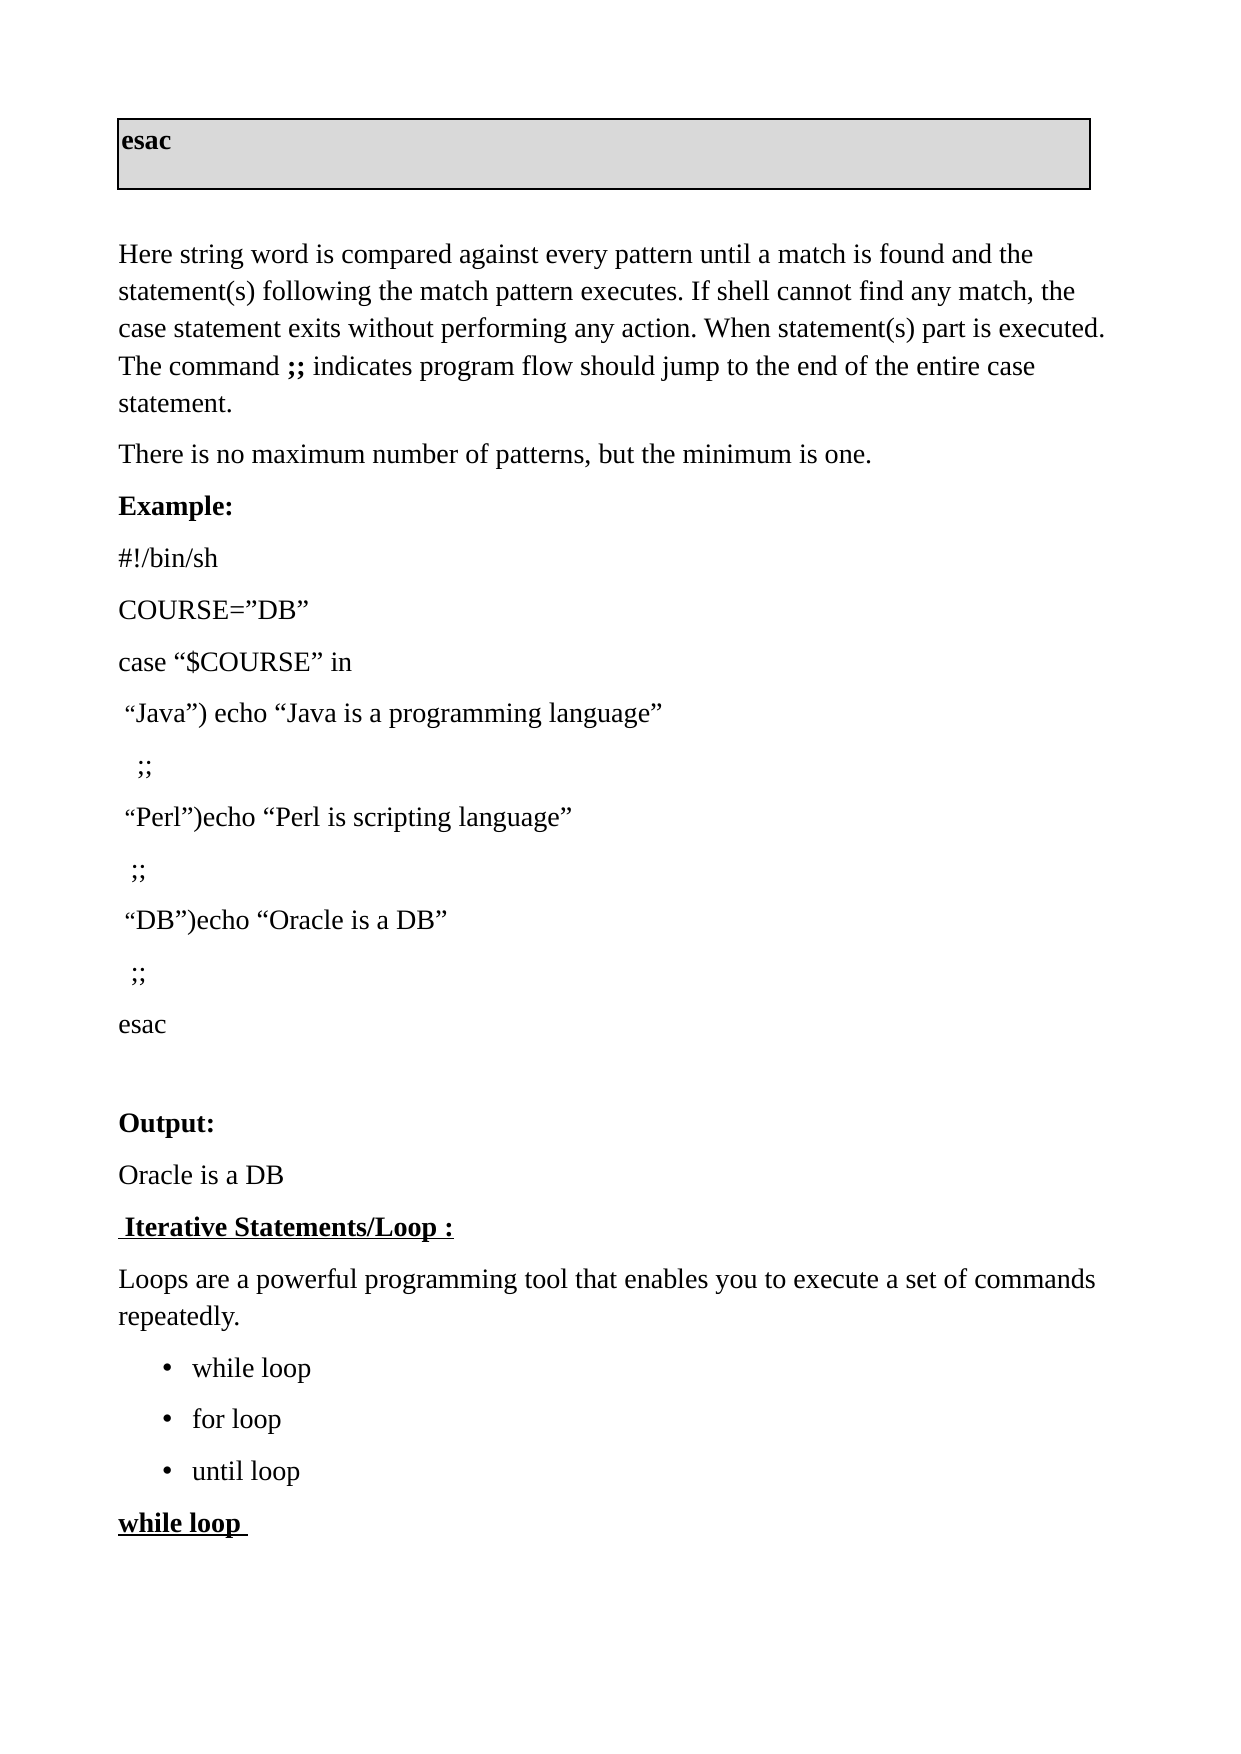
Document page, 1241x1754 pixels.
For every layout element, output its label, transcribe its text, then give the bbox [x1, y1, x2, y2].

text Example: [118, 489, 1122, 522]
text There is no maximum number of patterns, but the minimum is one. [118, 437, 1122, 470]
text while loop [118, 1506, 1122, 1539]
text ;; [118, 852, 1122, 884]
table_header esac [119, 120, 1089, 188]
text case “$COURSE” in [118, 644, 1122, 677]
text Output: [118, 1106, 1122, 1139]
text Iterative Statements/Loop : [118, 1210, 1122, 1242]
text ;; [118, 748, 1122, 781]
list until loop [162, 1454, 1122, 1487]
text “DB”)echo “Oracle is a DB” [118, 903, 1122, 936]
text COURSE=”DB” [118, 593, 1122, 625]
list for loop [162, 1402, 1122, 1435]
list while loop [162, 1351, 1122, 1383]
text Loops are a powerful programming tool that enables you to execute a set of commands repeatedly. [118, 1262, 1122, 1331]
text Here string word is compared against every pattern until a match is found and the statement(s) following the match pattern executes. If shell cannot find any match, the case statement exits without performing any action. When statement(s) part is executed. The command ;; indicates program flow should jump to the end of the entire case statement. [118, 237, 1122, 418]
text ;; [118, 955, 1122, 988]
text #!/bin/sh [118, 541, 1122, 573]
text “Java”) echo “Java is a programming language” [118, 696, 1122, 729]
text “Perl”)echo “Perl is scripting language” [118, 800, 1122, 832]
text esac [118, 1007, 1122, 1039]
text Oracle is a DB [118, 1158, 1122, 1191]
